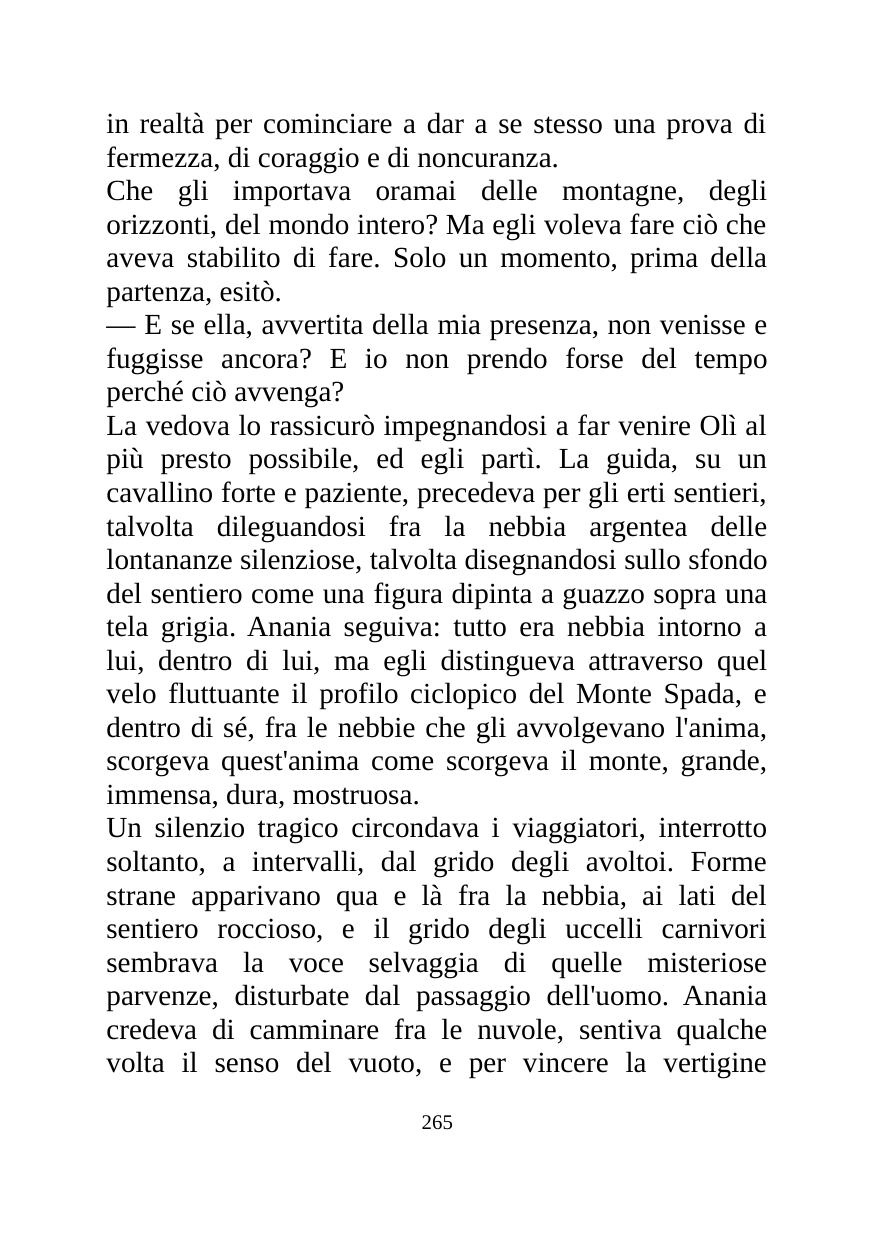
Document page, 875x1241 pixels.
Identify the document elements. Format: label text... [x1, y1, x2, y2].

text in realtà per cominciare a dar a se stesso una prova di fermezza, di coraggio e di noncuranza. [106, 106, 768, 173]
text — E se ella, avvertita della mia presenza, non venisse e fuggisse ancora? E io non prendo forse del tempo perché ciò avvenga? [106, 307, 768, 408]
text Un silenzio tragico circondava i viaggiatori, interrotto soltanto, a intervalli, dal grido degli avoltoi. Forme strane apparivano qua e là fra la nebbia, ai lati del sentiero roccioso, e il grido degli uccelli carnivori sembrava la voce selvaggia di quelle misteriose parvenze, disturbate dal passaggio dell'uomo. Anania credeva di camminare fra le nuvole, sentiva qualche volta il senso del vuoto, e per vincere la vertigine [106, 811, 768, 1079]
text Che gli importava oramai delle montagne, degli orizzonti, del mondo intero? Ma egli voleva fare ciò che aveva stabilito di fare. Solo un momento, prima della partenza, esitò. [106, 173, 768, 307]
text La vedova lo rassicurò impegnandosi a far venire Olì al più presto possibile, ed egli partì. La guida, su un cavallino forte e paziente, precedeva per gli erti sentieri, talvolta dileguandosi fra la nebbia argentea delle lontananze silenziose, talvolta disegnandosi sullo sfondo del sentiero come una figura dipinta a guazzo sopra una tela grigia. Anania seguiva: tutto era nebbia intorno a lui, dentro di lui, ma egli distingueva attraverso quel velo fluttuante il profilo ciclopico del Monte Spada, e dentro di sé, fra le nebbie che gli avvolgevano l'anima, scorgeva quest'anima come scorgeva il monte, grande, immensa, dura, mostruosa. [106, 408, 768, 811]
